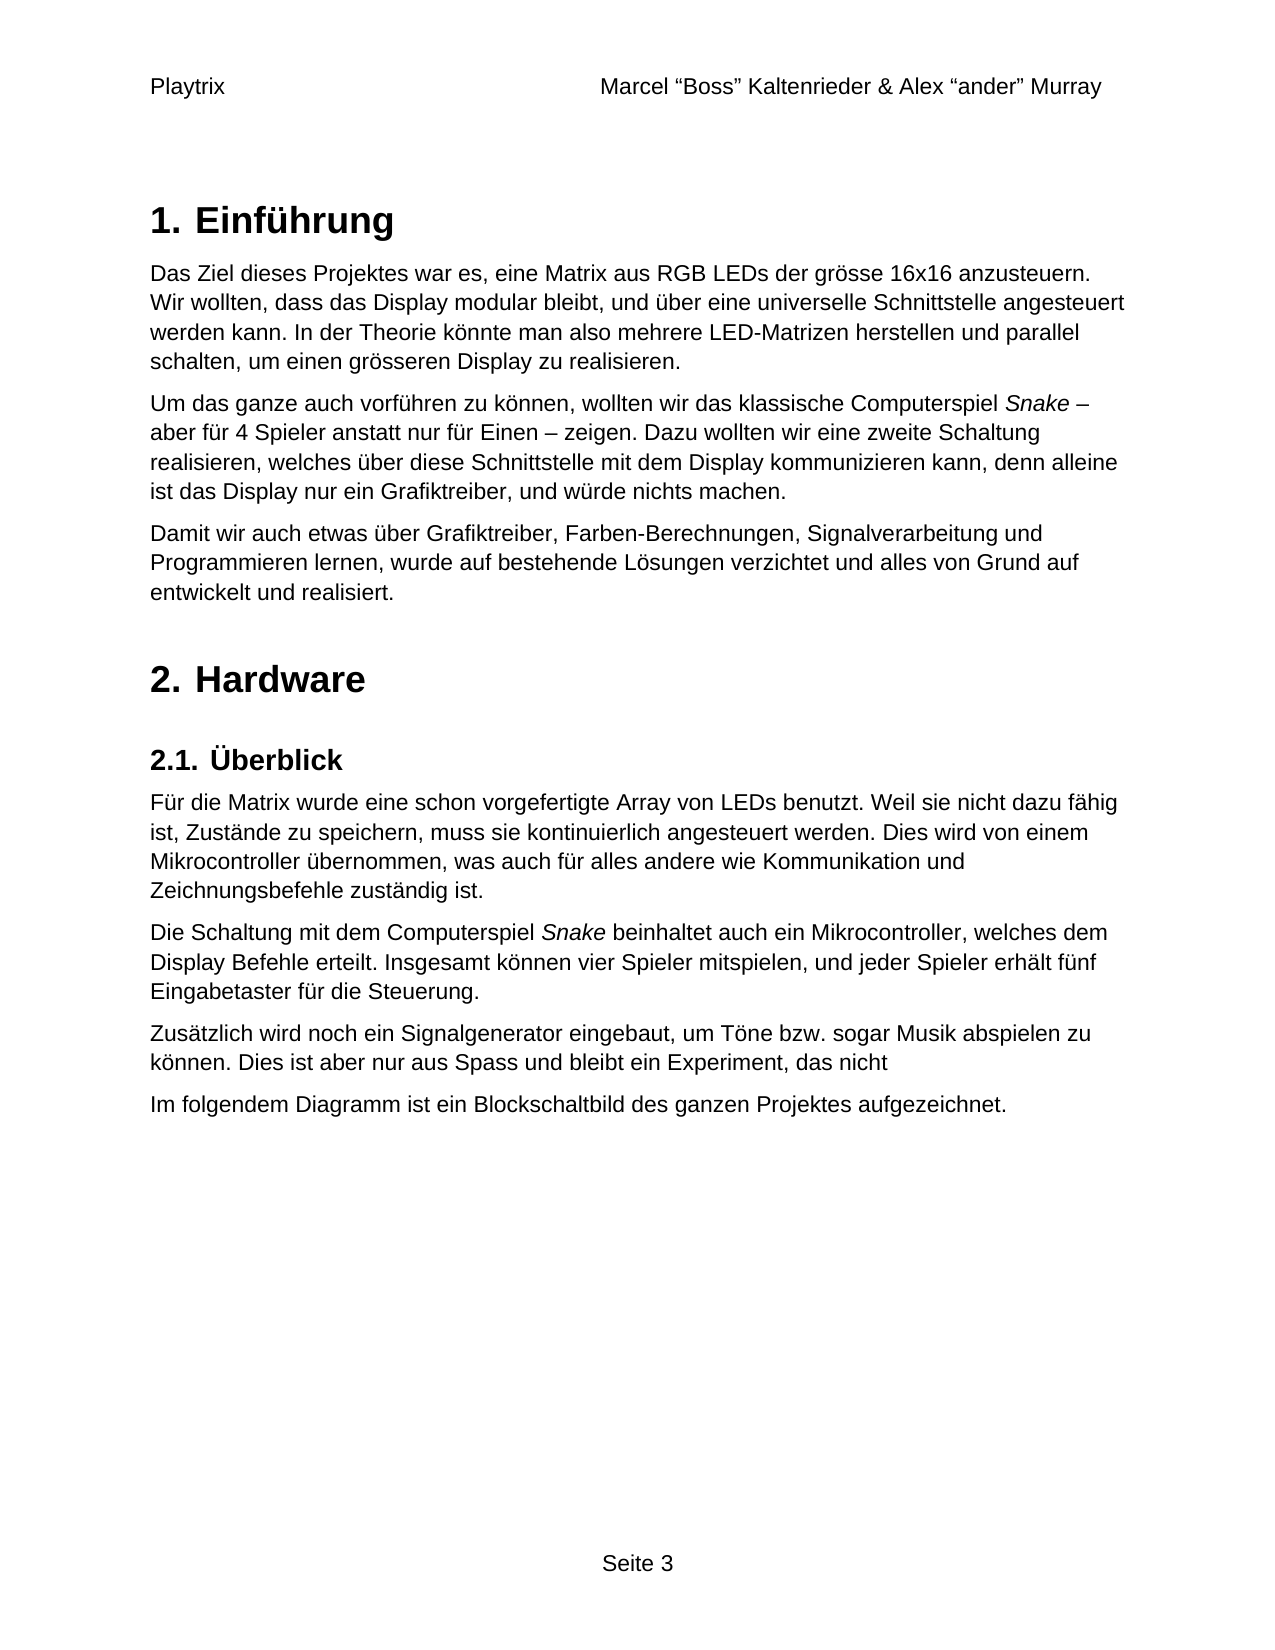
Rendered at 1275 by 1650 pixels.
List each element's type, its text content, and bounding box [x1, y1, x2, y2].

text Das Ziel dieses Projektes war es, eine Matrix aus RGB LEDs der grösse 16x16 anzusteuern. Wir wollten, dass das Display modular bleibt, und über eine universelle Schnittstelle angesteuert werden kann. In der Theorie könnte man also mehrere LED-Matrizen herstellen und parallel schalten, um einen grösseren Display zu realisieren. [150, 261, 1125, 374]
text Damit wir auch etwas über Grafiktreiber, Farben-Berechnungen, Signalverarbeitung und Programmieren lernen, wurde auf bestehende Lösungen verzichtet und alles von Grund auf entwickelt und realisiert. [150, 521, 1125, 605]
subtitle Hardware [150, 659, 1125, 701]
text Um das ganze auch vorführen zu können, wollten wir das klassische Computerspiel Snake – aber für 4 Spieler anstatt nur für Einen – zeigen. Dazu wollten wir eine zweite Schaltung realisieren, welches über diese Schnittstelle mit dem Display kommunizieren kann, denn alleine ist das Display nur ein Grafiktreiber, und würde nichts machen. [150, 391, 1125, 504]
text Im folgendem Diagramm ist ein Blockschaltbild des ganzen Projektes aufgezeichnet. [150, 1092, 1125, 1118]
text Die Schaltung mit dem Computerspiel Snake beinhaltet auch ein Mikrocontroller, welches dem Display Befehle erteilt. Insgesamt können vier Spieler mitspielen, und jeder Spieler erhält fünf Eingabetaster für die Steuerung. [150, 920, 1125, 1004]
text Für die Matrix wurde eine schon vorgefertigte Array von LEDs benutzt. Weil sie nicht dazu fähig ist, Zustände zu speichern, muss sie kontinuierlich angesteuert werden. Dies wird von einem Mikrocontroller übernommen, was auch für alles andere wie Kommunikation und Zeichnungsbefehle zuständig ist. [150, 790, 1125, 904]
subtitle Einführung [150, 200, 1125, 242]
subtitle Überblick [150, 744, 1125, 777]
text Zusätzlich wird noch ein Signalgenerator eingebaut, um Töne bzw. sogar Musik abspielen zu können. Dies ist aber nur aus Spass und bleibt ein Experiment, das nicht [150, 1021, 1125, 1076]
